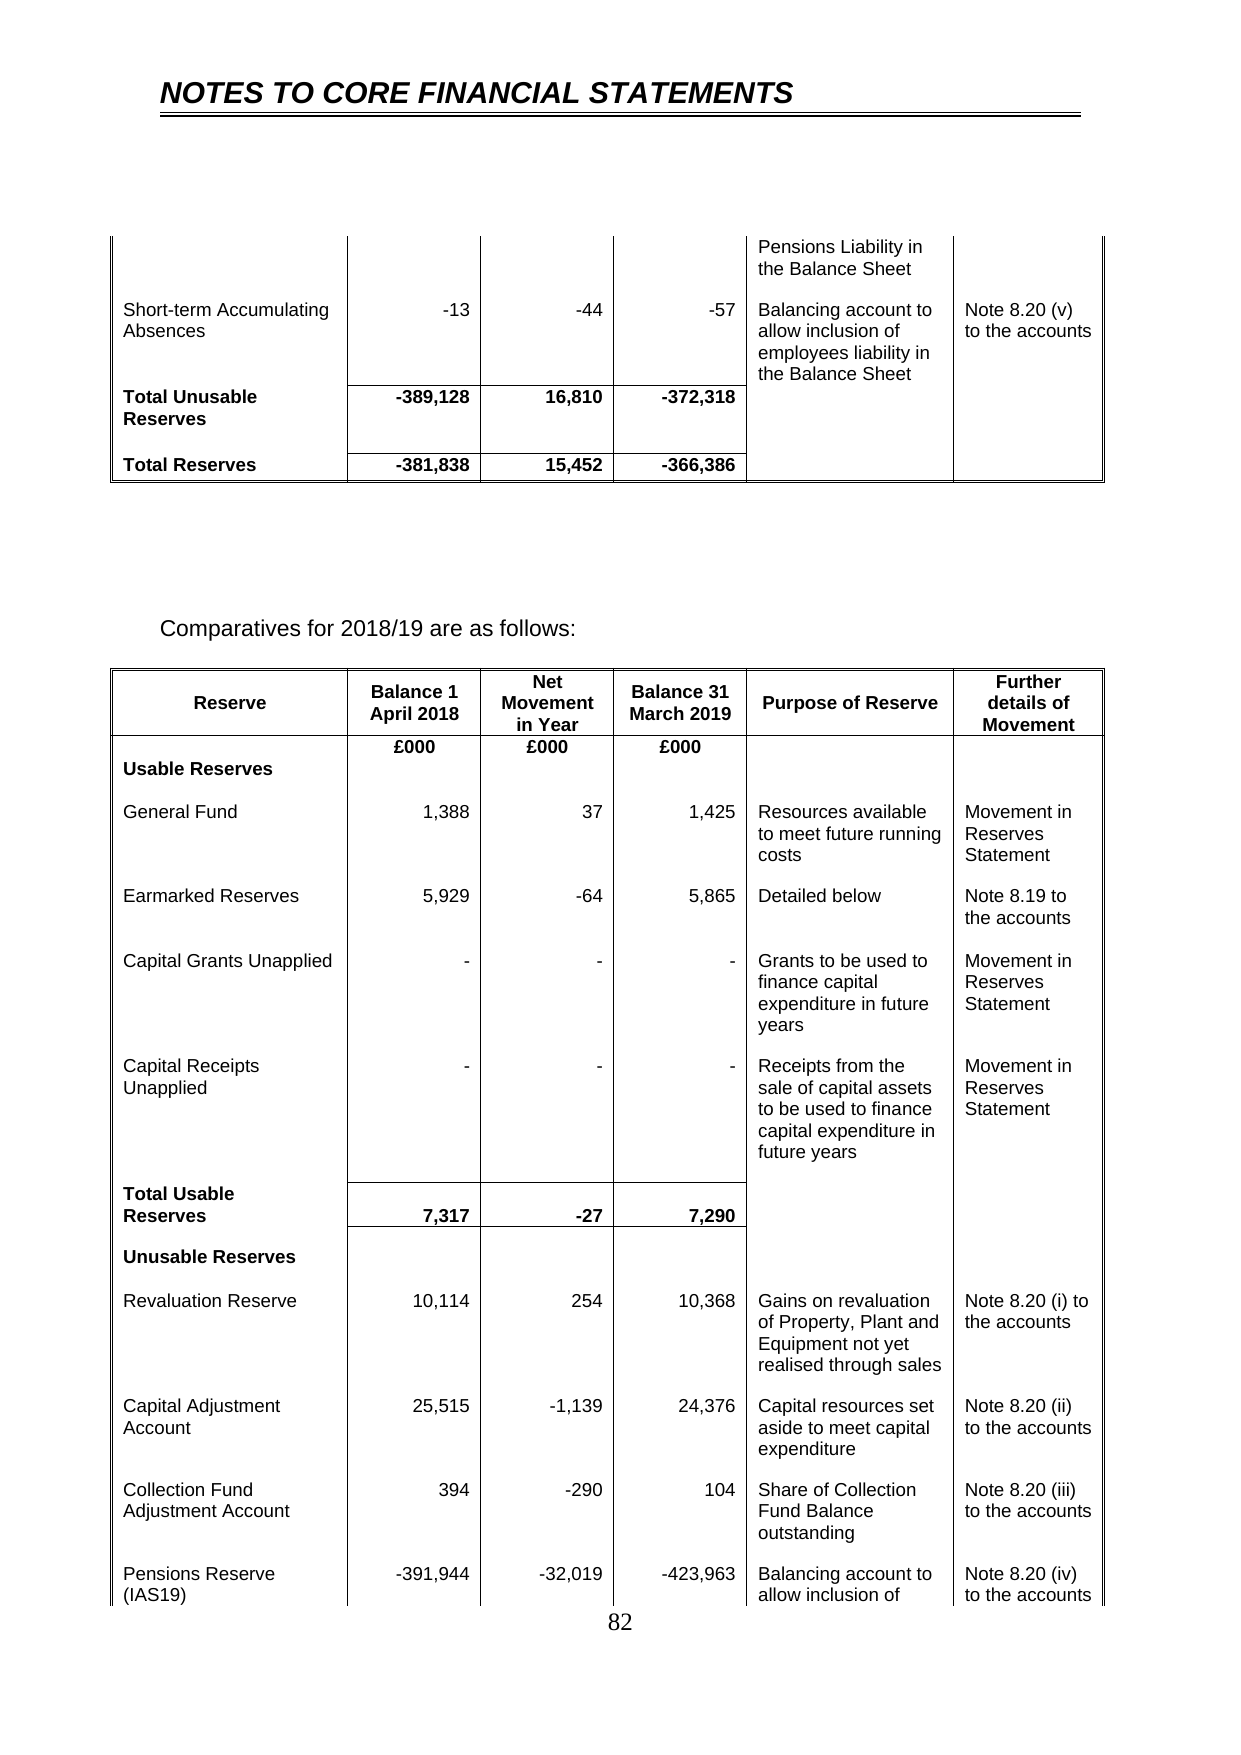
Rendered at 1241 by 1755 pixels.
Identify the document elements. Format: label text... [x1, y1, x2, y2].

table_cell 394 [348, 1479, 480, 1543]
table_cell [348, 1227, 480, 1246]
table_cell -366,386 [614, 454, 746, 477]
table_cell [614, 236, 746, 279]
table_cell [113, 1544, 347, 1563]
table_cell [954, 1246, 1102, 1289]
table_cell [348, 866, 480, 885]
table_cell 15,452 [481, 454, 613, 477]
table_cell Grants to be used to finance capital expenditure in future years [747, 950, 953, 1036]
table_cell - [348, 1055, 480, 1163]
table_cell -381,838 [348, 454, 480, 477]
table_cell [954, 736, 1102, 758]
table_cell 37 [481, 780, 613, 866]
table_cell [113, 1036, 347, 1055]
table_header Reserve [113, 671, 347, 735]
table_cell - [481, 950, 613, 1036]
table_cell [954, 1460, 1102, 1479]
table_cell [614, 1460, 746, 1479]
table_cell [348, 1246, 480, 1289]
table_cell [348, 1544, 480, 1563]
table_cell Unusable Reserves [113, 1246, 347, 1289]
table_cell [747, 1036, 953, 1055]
table_header Purpose of Reserve [747, 671, 953, 735]
table_cell Balancing account to allow inclusion of employees liability in the Balance Sheet [747, 299, 953, 385]
table_cell [481, 1376, 613, 1395]
table_cell [954, 866, 1102, 885]
table_cell [747, 736, 953, 758]
table_header Net Movement in Year [481, 671, 613, 735]
table_cell [481, 1246, 613, 1289]
table_cell Capital Grants Unapplied [113, 950, 347, 1036]
table_cell Movement in Reserves Statement [954, 780, 1102, 866]
table_cell [481, 1460, 613, 1479]
table_cell [954, 1163, 1102, 1182]
table_cell 7,290 [614, 1183, 746, 1226]
table_cell Pensions Liability in the Balance Sheet [747, 236, 953, 279]
table_cell 24,376 [614, 1395, 746, 1459]
table_cell Balancing account to allow inclusion of [747, 1563, 953, 1606]
table_cell Short-term Accumulating Absences [113, 299, 347, 385]
table_cell -391,944 [348, 1563, 480, 1606]
table_cell [747, 866, 953, 885]
table_cell [747, 385, 953, 451]
table_cell Total Usable Reserves [113, 1182, 347, 1226]
table_cell Total Reserves [113, 453, 347, 477]
table_cell [348, 236, 480, 279]
table_cell [747, 1460, 953, 1479]
table_cell Movement in Reserves Statement [954, 1055, 1102, 1163]
table_cell 254 [481, 1290, 613, 1376]
table_cell -27 [481, 1183, 613, 1226]
table_cell [954, 279, 1102, 298]
table_cell [954, 1376, 1102, 1395]
table_cell [614, 1227, 746, 1246]
table_cell Detailed below [747, 885, 953, 949]
table_cell [954, 385, 1102, 451]
table_cell [954, 1544, 1102, 1563]
table_cell -372,318 [614, 386, 746, 451]
table_cell Revaluation Reserve [113, 1290, 347, 1376]
table_cell [954, 758, 1102, 779]
table_cell [481, 1036, 613, 1055]
table_cell - [348, 950, 480, 1036]
table_cell £000 [348, 736, 480, 758]
table_cell 16,810 [481, 386, 613, 451]
table_cell Resources available to meet future running costs [747, 780, 953, 866]
table_cell [747, 279, 953, 298]
table_cell [113, 736, 347, 758]
table_cell Capital Adjustment Account [113, 1395, 347, 1459]
table_cell Usable Reserves [113, 758, 347, 779]
table_cell [614, 866, 746, 885]
table_cell [481, 1163, 613, 1182]
table_cell Earmarked Reserves [113, 885, 347, 949]
table_cell [481, 1227, 613, 1246]
table_cell [113, 1226, 347, 1246]
table_cell Movement in Reserves Statement [954, 950, 1102, 1036]
table_cell [614, 1163, 746, 1182]
table_cell [113, 279, 347, 298]
table_cell [348, 758, 480, 779]
table_cell -44 [481, 299, 613, 385]
table_cell [954, 1226, 1102, 1246]
table_cell [481, 236, 613, 279]
table_cell Note 8.20 (iii) to the accounts [954, 1479, 1102, 1543]
table_header Balance 31 March 2019 [614, 671, 746, 735]
table_cell [113, 236, 347, 279]
table_cell - [614, 1055, 746, 1163]
table_cell Note 8.20 (i) to the accounts [954, 1290, 1102, 1376]
table_cell 10,368 [614, 1290, 746, 1376]
table_cell [113, 866, 347, 885]
table_cell [954, 453, 1102, 477]
table_cell [747, 758, 953, 779]
table_cell [747, 1544, 953, 1563]
table_cell [747, 1226, 953, 1246]
table_cell [348, 1376, 480, 1395]
table_cell -1,139 [481, 1395, 613, 1459]
table_cell -64 [481, 885, 613, 949]
table_cell [348, 1036, 480, 1055]
table_cell -290 [481, 1479, 613, 1543]
table_cell Collection Fund Adjustment Account [113, 1479, 347, 1543]
table_cell [747, 1246, 953, 1289]
table_cell Capital Receipts Unapplied [113, 1055, 347, 1163]
table_cell 1,425 [614, 780, 746, 866]
text Comparatives for 2018/19 are as follows: [159, 615, 1081, 641]
table_cell [113, 1376, 347, 1395]
table_cell [954, 1182, 1102, 1226]
table_cell [113, 1163, 347, 1182]
table_cell [348, 1163, 480, 1182]
table_cell [481, 758, 613, 779]
table_cell [481, 1544, 613, 1563]
table_cell £000 [481, 736, 613, 758]
table_cell General Fund [113, 780, 347, 866]
table_cell [614, 279, 746, 298]
table_cell -389,128 [348, 386, 480, 451]
table_cell 7,317 [348, 1183, 480, 1226]
table_cell Note 8.19 to the accounts [954, 885, 1102, 949]
table_cell 104 [614, 1479, 746, 1543]
table_cell [614, 758, 746, 779]
table_cell [348, 1460, 480, 1479]
table_cell -13 [348, 299, 480, 385]
table_cell Gains on revaluation of Property, Plant and Equipment not yet realised through sales [747, 1290, 953, 1376]
table_cell [481, 279, 613, 298]
table_cell - [481, 1055, 613, 1163]
table_cell [747, 453, 953, 477]
table_cell -57 [614, 299, 746, 385]
table_cell [954, 1036, 1102, 1055]
table_cell 10,114 [348, 1290, 480, 1376]
table_cell [481, 866, 613, 885]
table_cell Pensions Reserve (IAS19) [113, 1563, 347, 1606]
table_cell 1,388 [348, 780, 480, 866]
table_cell Note 8.20 (iv) to the accounts [954, 1563, 1102, 1606]
table_header Balance 1 April 2018 [348, 671, 480, 735]
table_cell £000 [614, 736, 746, 758]
table_cell -32,019 [481, 1563, 613, 1606]
table_header Further details of Movement [954, 671, 1102, 735]
table_cell Capital resources set aside to meet capital expenditure [747, 1395, 953, 1459]
table_cell [614, 1544, 746, 1563]
table_cell 5,929 [348, 885, 480, 949]
table_cell 25,515 [348, 1395, 480, 1459]
table_cell [747, 1182, 953, 1226]
table_cell [747, 1376, 953, 1395]
table_cell Total Unusable Reserves [113, 385, 347, 451]
table_cell Receipts from the sale of capital assets to be used to finance capital expenditure in future years [747, 1055, 953, 1163]
table_cell - [614, 950, 746, 1036]
table_cell 5,865 [614, 885, 746, 949]
table_cell [954, 236, 1102, 279]
table_cell [747, 1163, 953, 1182]
table_cell Note 8.20 (ii) to the accounts [954, 1395, 1102, 1459]
table_cell -423,963 [614, 1563, 746, 1606]
table_cell [614, 1246, 746, 1289]
table_cell Share of Collection Fund Balance outstanding [747, 1479, 953, 1543]
table_cell [614, 1036, 746, 1055]
table_cell [614, 1376, 746, 1395]
table_cell Note 8.20 (v) to the accounts [954, 299, 1102, 385]
table_cell [348, 279, 480, 298]
table_cell [113, 1460, 347, 1479]
